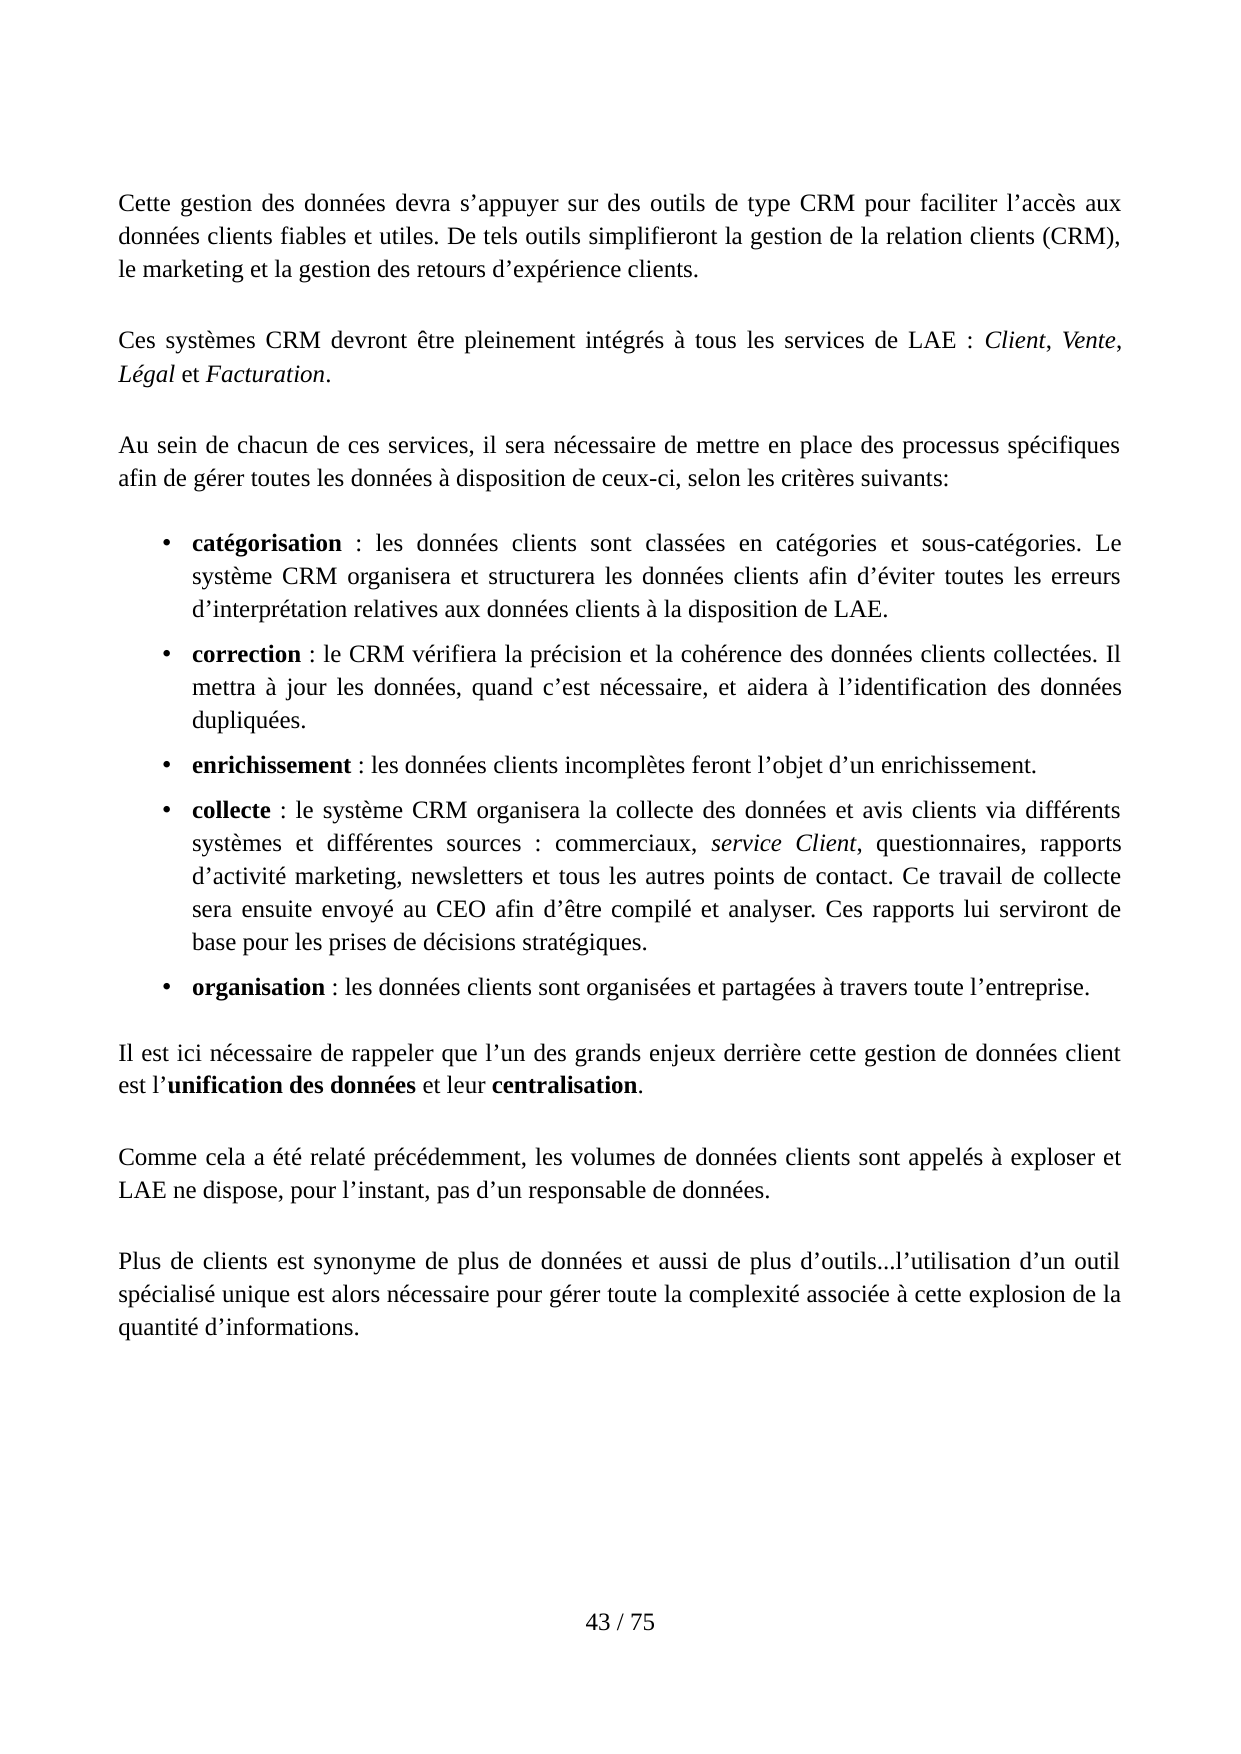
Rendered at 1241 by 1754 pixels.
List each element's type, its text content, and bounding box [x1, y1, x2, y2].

text Au sein de chacun de ces services, il sera nécessaire de mettre en place des processus spécifiques afin de gérer toutes les données à disposition de ceux-ci, selon les critères suivants: [118, 430, 1122, 492]
text Comme cela a été relaté précédemment, les volumes de données clients sont appelés à exploser et LAE ne dispose, pour l’instant, pas d’un responsable de données. [118, 1142, 1122, 1204]
text Il est ici nécessaire de rappeler que l’un des grands enjeux derrière cette gestion de données client est l’unification des données et leur centralisation. [118, 1038, 1122, 1099]
text Plus de clients est synonyme de plus de données et aussi de plus d’outils...l’utilisation d’un outil spécialisé unique est alors nécessaire pour gérer toute la complexité associée à cette explosion de la quantité d’informations. [118, 1246, 1122, 1341]
text Ces systèmes CRM devront être pleinement intégrés à tous les services de LAE : Client, Vente, Légal et Facturation. [118, 326, 1122, 387]
list enrichissement : les données clients incomplètes feront l’objet d’un enrichissement. [162, 750, 1122, 779]
list catégorisation : les données clients sont classées en catégories et sous-catégories. Le système CRM organisera et structurera les données clients afin d’éviter toutes les erreurs d’interprétation relatives aux données clients à la disposition de LAE. [162, 528, 1122, 623]
list collecte : le système CRM organisera la collecte des données et avis clients via différents systèmes et différentes sources : commerciaux, service Client, questionnaires, rapports d’activité marketing, newsletters et tous les autres points de contact. Ce travail de collecte sera ensuite envoyé au CEO afin d’être compilé et analyser. Ces rapports lui serviront de base pour les prises de décisions stratégiques. [162, 795, 1122, 956]
list organisation : les données clients sont organisées et partagées à travers toute l’entreprise. [162, 972, 1122, 1001]
list correction : le CRM vérifiera la précision et la cohérence des données clients collectées. Il mettra à jour les données, quand c’est nécessaire, et aidera à l’identification des données dupliquées. [162, 639, 1122, 734]
text Cette gestion des données devra s’appuyer sur des outils de type CRM pour faciliter l’accès aux données clients fiables et utiles. De tels outils simplifieront la gestion de la relation clients (CRM), le marketing et la gestion des retours d’expérience clients. [118, 188, 1122, 283]
